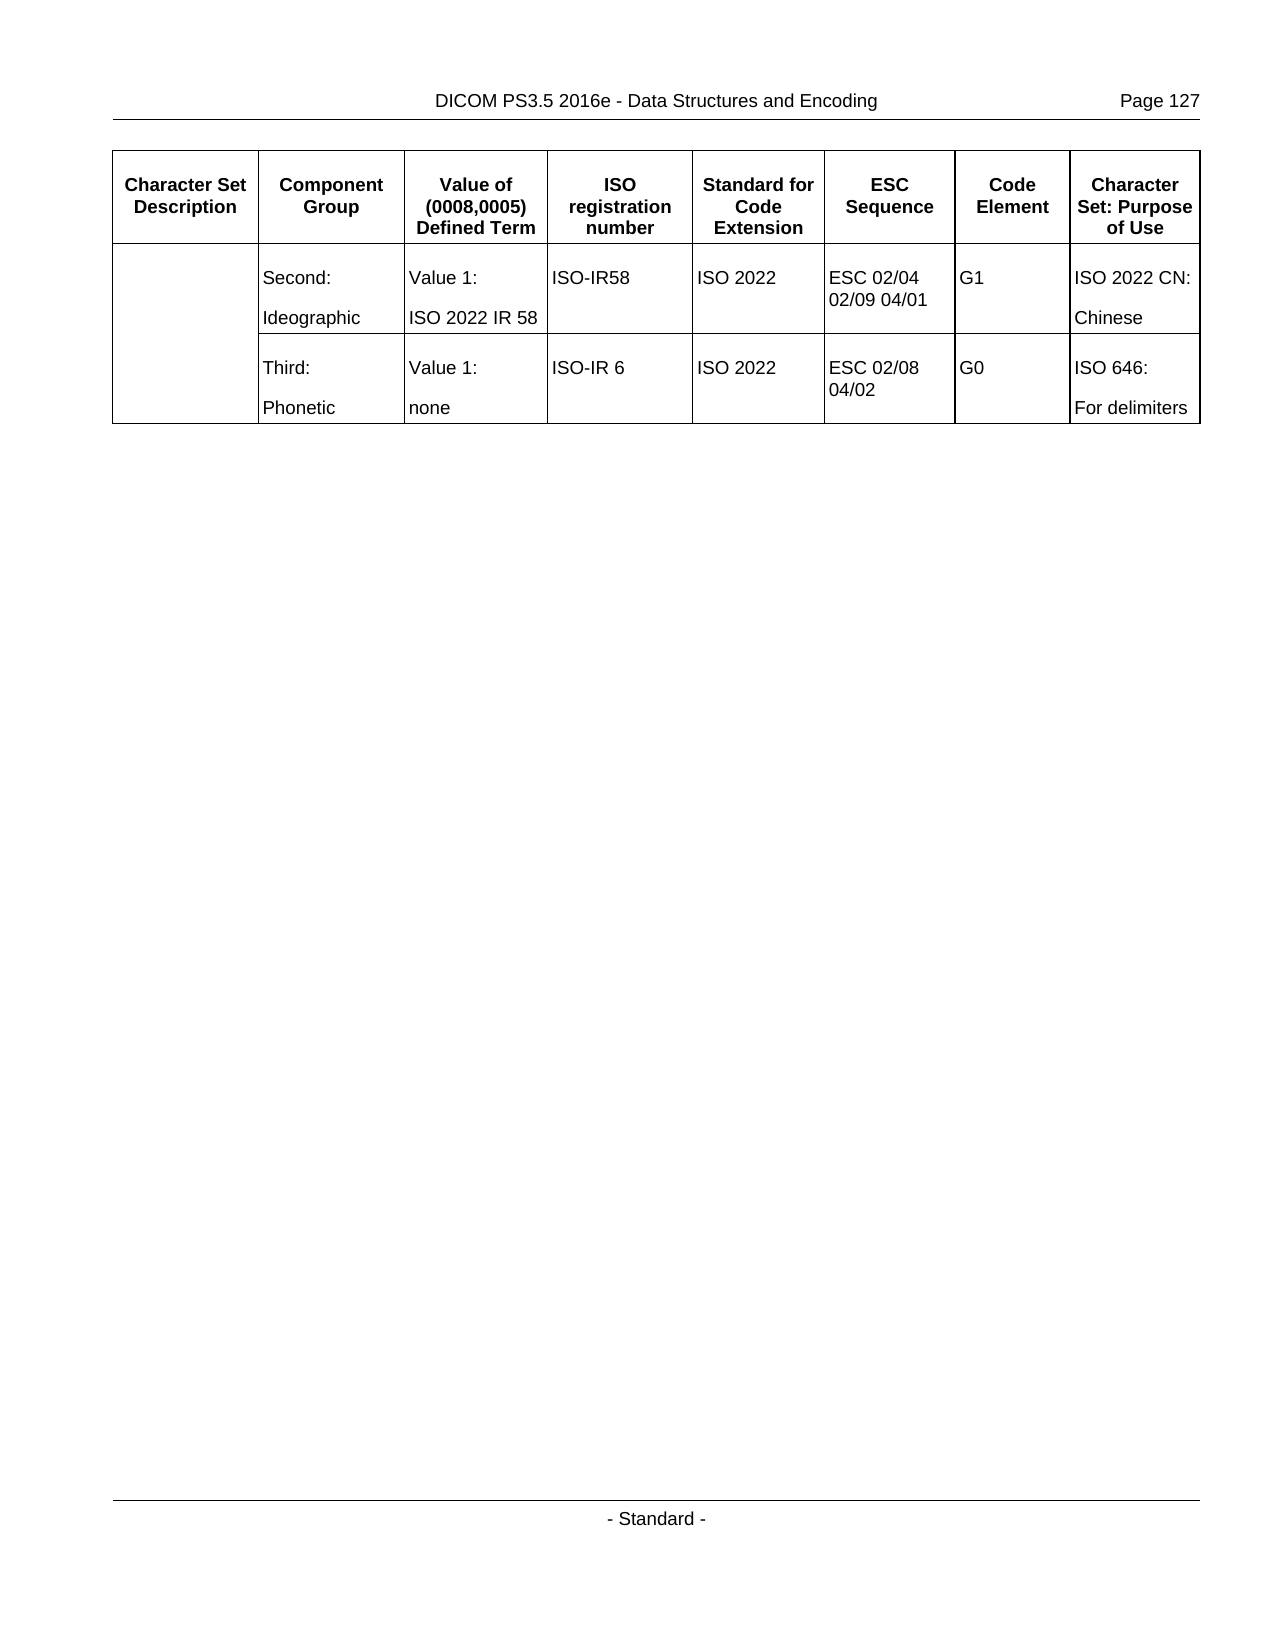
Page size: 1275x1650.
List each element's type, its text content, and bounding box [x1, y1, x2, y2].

table_header Value of (0008,0005) Defined Term [405, 151, 547, 243]
table_cell [113, 244, 258, 423]
table_cell ISO-IR 6 [548, 334, 692, 423]
table_cell ESC 02/04 02/09 04/01 [825, 244, 954, 333]
table_cell Value 1: ISO 2022 IR 58 [405, 244, 547, 333]
table_cell Value 1: none [405, 334, 547, 423]
table_header ESC Sequence [825, 151, 954, 243]
table_cell G0 [956, 334, 1069, 423]
table_header Character Set: Purpose of Use [1071, 151, 1199, 243]
table_header Code Element [956, 151, 1069, 243]
table_cell ESC 02/08 04/02 [825, 334, 954, 423]
table_cell Second: Ideographic [259, 244, 404, 333]
table_cell ISO-IR58 [548, 244, 692, 333]
table_cell ISO 2022 [693, 334, 824, 423]
table_header Character Set Description [113, 151, 258, 243]
table_cell ISO 646: For delimiters [1071, 334, 1199, 423]
table_header Standard for Code Extension [693, 151, 824, 243]
table_cell Third: Phonetic [259, 334, 404, 423]
table_header ISO registration number [548, 151, 692, 243]
table_cell ISO 2022 [693, 244, 824, 333]
table_header Component Group [259, 151, 404, 243]
table_cell G1 [956, 244, 1069, 333]
table_cell ISO 2022 CN: Chinese [1071, 244, 1199, 333]
